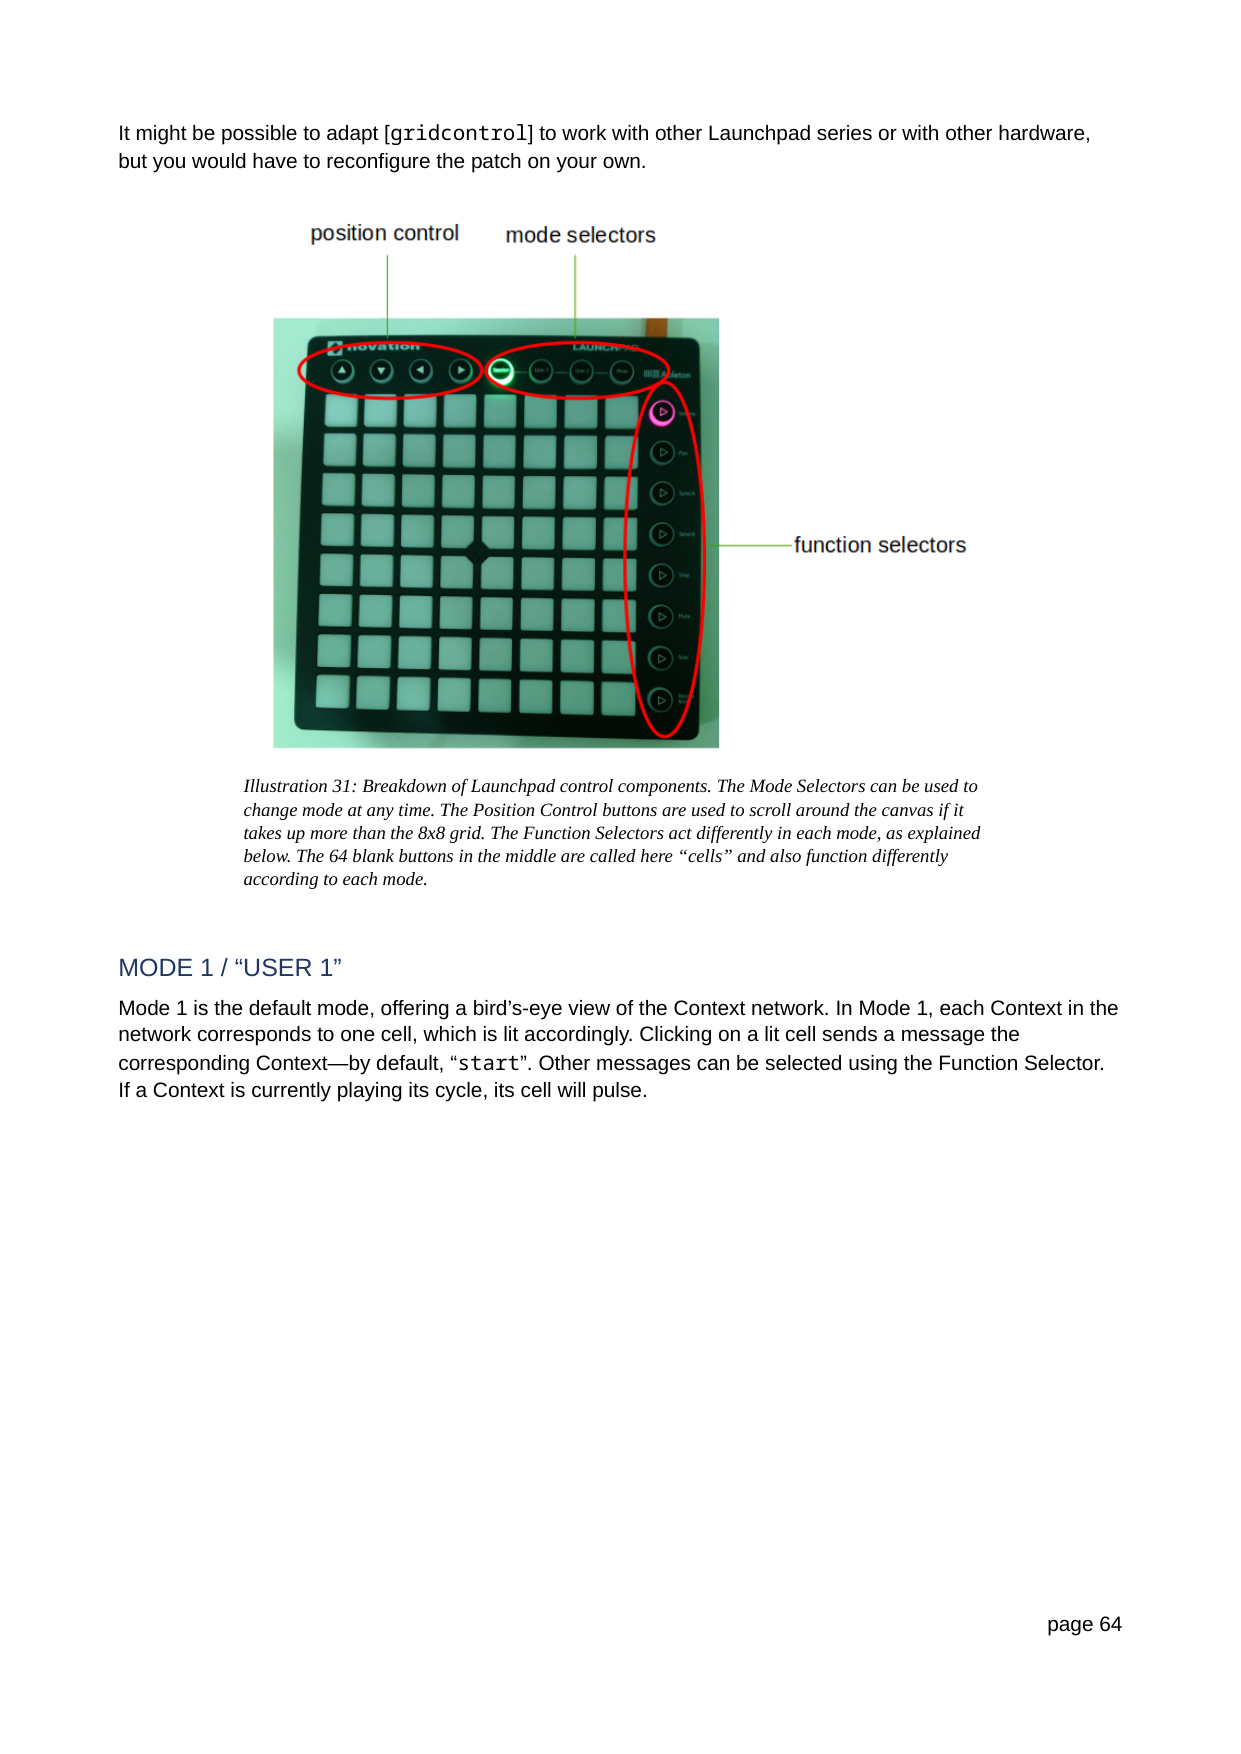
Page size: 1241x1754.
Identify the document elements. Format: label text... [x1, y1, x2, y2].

text Mode 1 is the default mode, offering a bird’s-eye view of the Context network. In Mode 1, each Context in the network corresponds to one cell, which is lit accordingly. Clicking on a lit cell sends a message the corresponding Context—by default, “start”. Other messages can be selected using the Function Selector. If a Context is currently playing its cycle, its cell will pulse. [118, 996, 1122, 1102]
subtitle MODE 1 / “USER 1” [118, 953, 1122, 982]
text It might be possible to adapt [gridcontrol] to work with other Launchpad series or with other hardware, but you would have to reconfigure the patch on your own. [118, 118, 1122, 172]
picture [243, 200, 985, 762]
text Illustration 31: Breakdown of Launchpad control components. The Mode Selectors can be used to change mode at any time. The Position Control buttons are used to scroll around the canvas if it takes up more than the 8x8 grid. The Function Selectors act differently in each mode, as explained below. The 64 blank buttons in the middle are called here “cells” and also function differently according to each mode. [243, 762, 984, 890]
